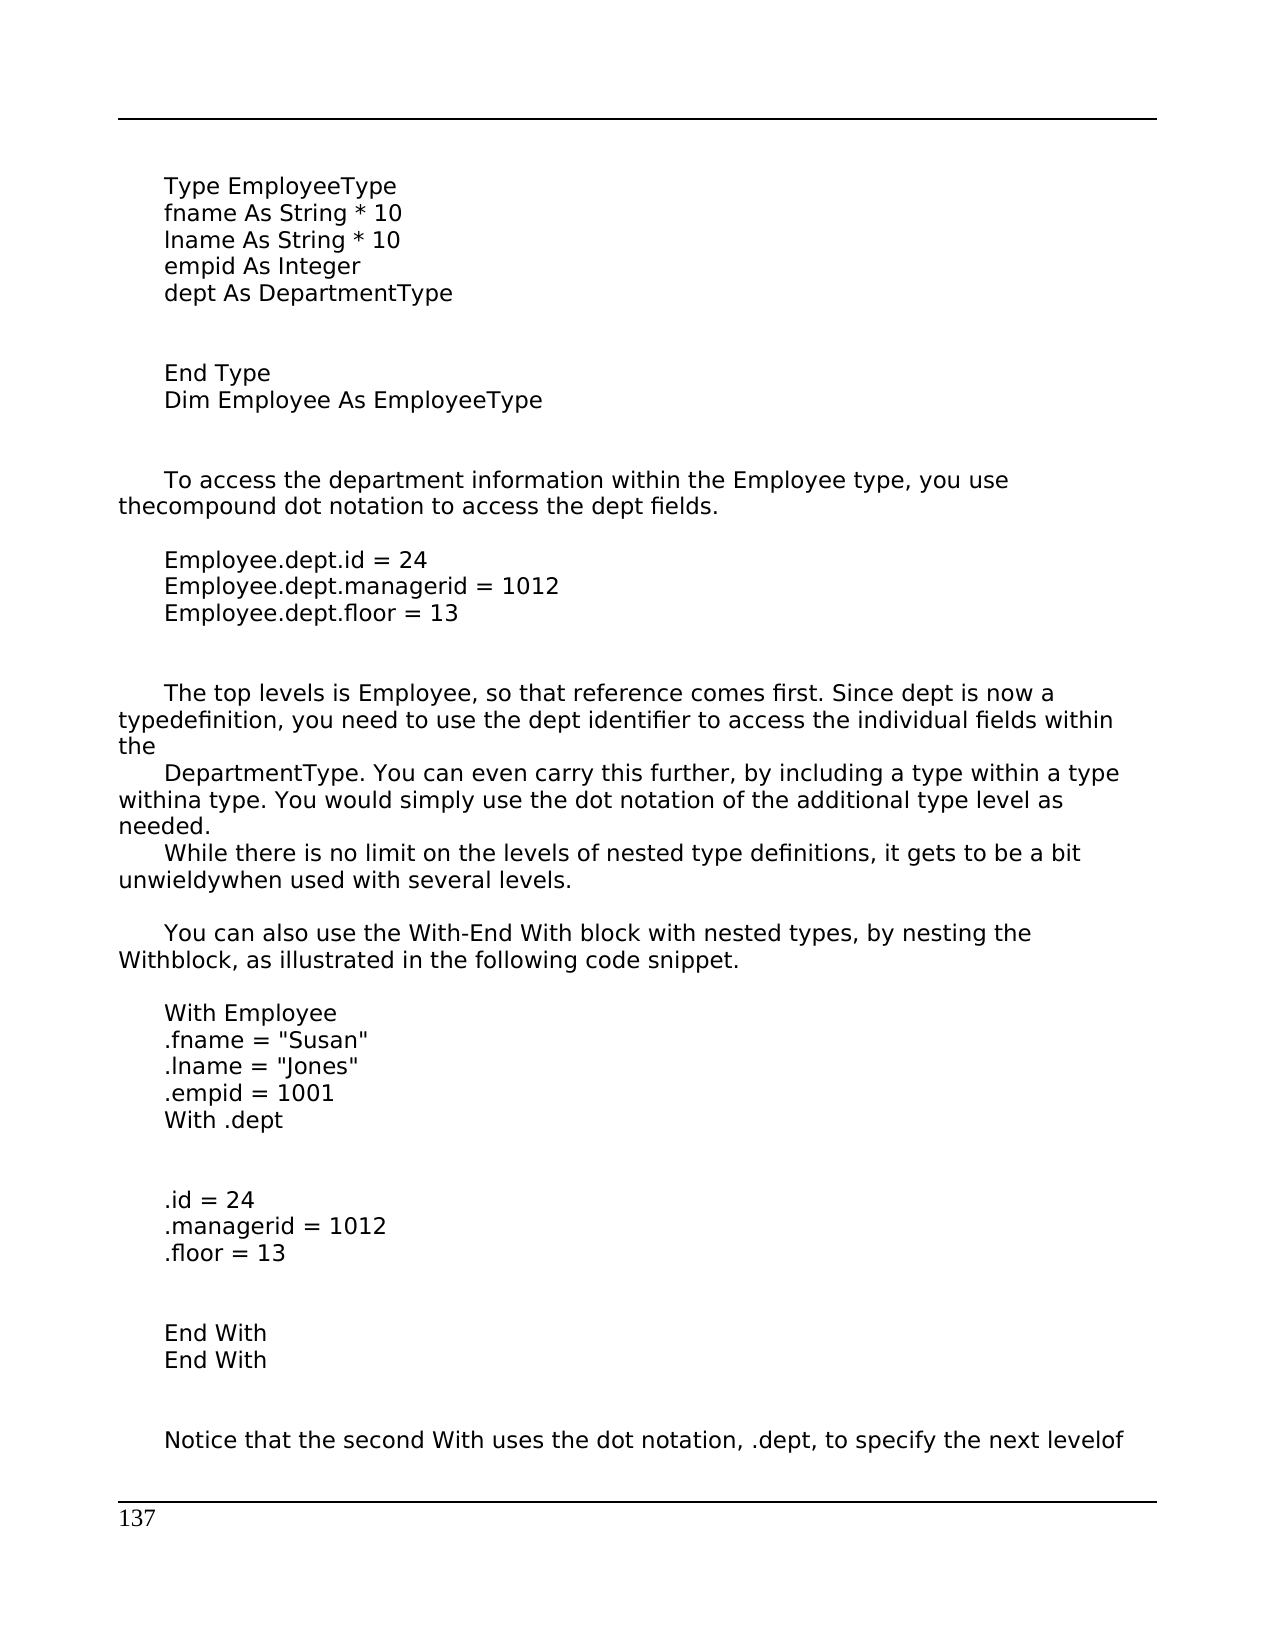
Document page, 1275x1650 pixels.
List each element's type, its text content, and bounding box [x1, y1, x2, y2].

text DepartmentType. You can even carry this further, by including a type within a type withina type. You would simply use the dot notation of the additional type level as needed. [118, 760, 1157, 840]
text .floor = 13 [118, 1240, 1157, 1267]
text You can also use the With-End With block with nested types, by nesting the Withblock, as illustrated in the following code snippet. [118, 920, 1157, 973]
text .managerid = 1012 [118, 1213, 1157, 1240]
text .empid = 1001 [118, 1080, 1157, 1107]
text .fname = "Susan" [118, 1027, 1157, 1053]
text End Type [118, 360, 1157, 387]
text With .dept [118, 1107, 1157, 1133]
text empid As Integer [118, 253, 1157, 280]
text lname As String * 10 [118, 227, 1157, 253]
text .lname = "Jones" [118, 1053, 1157, 1080]
text .id = 24 [118, 1187, 1157, 1213]
text While there is no limit on the levels of nested type definitions, it gets to be a bit unwieldywhen used with several levels. [118, 840, 1157, 893]
text The top levels is Employee, so that reference comes first. Since dept is now a typedefinition, you need to use the dept identifier to access the individual fields within the [118, 680, 1157, 760]
text Dim Employee As EmployeeType [118, 387, 1157, 413]
text fname As String * 10 [118, 200, 1157, 227]
text End With [118, 1320, 1157, 1347]
text Employee.dept.floor = 13 [118, 600, 1157, 627]
text End With [118, 1347, 1157, 1373]
text dept As DepartmentType [118, 280, 1157, 307]
text Type EmployeeType [118, 173, 1157, 200]
text Employee.dept.managerid = 1012 [118, 573, 1157, 600]
text To access the department information within the Employee type, you use thecompound dot notation to access the dept fields. [118, 467, 1157, 520]
text With Employee [118, 1000, 1157, 1027]
text Employee.dept.id = 24 [118, 547, 1157, 573]
text Notice that the second With uses the dot notation, .dept, to specify the next levelof [118, 1427, 1157, 1453]
